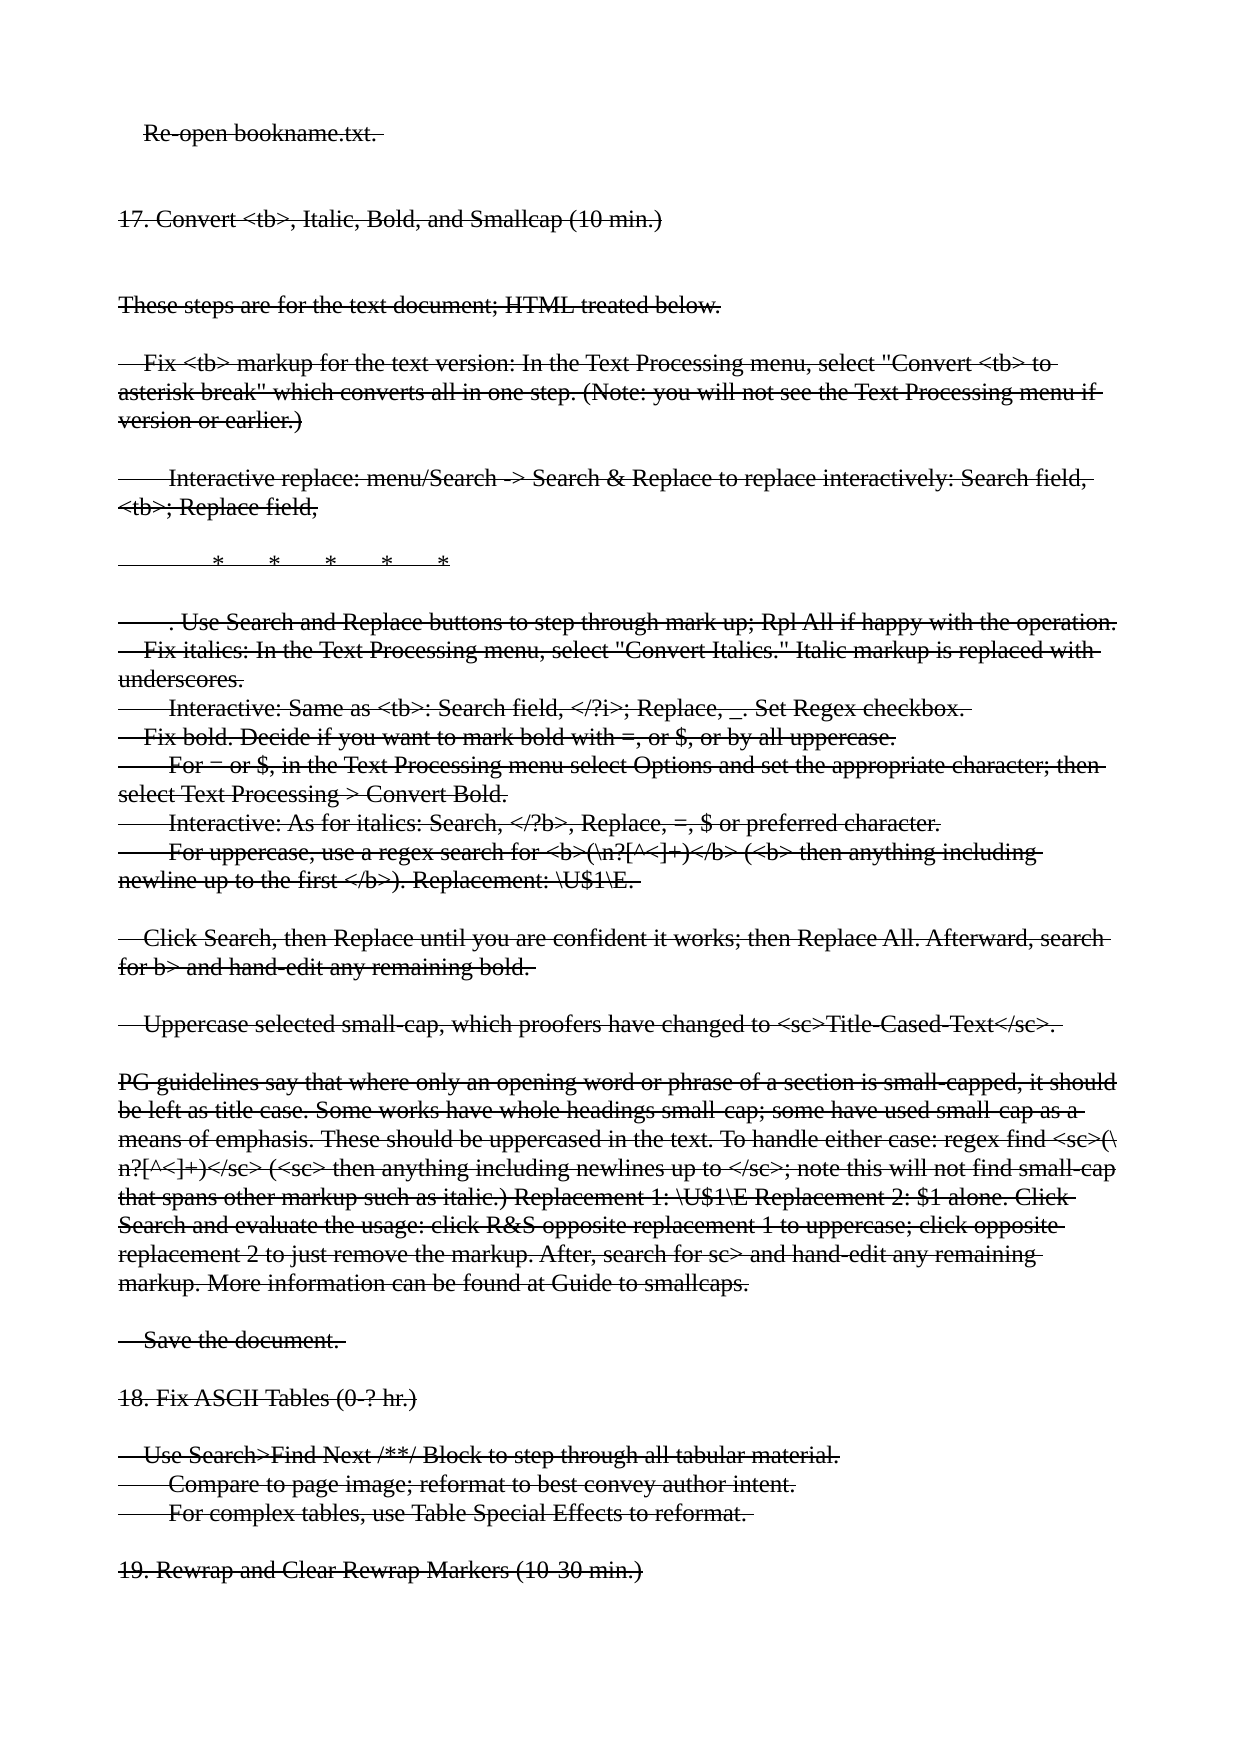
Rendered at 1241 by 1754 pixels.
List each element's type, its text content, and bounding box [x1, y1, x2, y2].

text * * * * * [118, 549, 1122, 578]
text For complex tables, use Table Special Effects to reformat. [118, 1498, 1122, 1527]
text . Use Search and Replace buttons to step through mark up; Rpl All if happy with the operation. [118, 607, 1122, 636]
text Fix italics: In the Text Processing menu, select "Convert Italics." Italic markup is replaced with underscores. [118, 636, 1122, 693]
text Interactive: Same as <tb>: Search field, </?i>; Replace, _. Set Regex checkbox. [118, 693, 1122, 722]
text Fix bold. Decide if you want to mark bold with =, or $, or by all uppercase. [118, 722, 1122, 751]
text Compare to page image; reformat to best convey author intent. [118, 1469, 1122, 1498]
text For = or $, in the Text Processing menu select Options and set the appropriate character; then select Text Processing > Convert Bold. [118, 751, 1122, 808]
text Interactive replace: menu/Search -> Search & Replace to replace interactively: Search field, <tb>; Replace field, [118, 463, 1122, 521]
text Use Search>Find Next /**/ Block to step through all tabular material. [118, 1441, 1122, 1469]
text 18. Fix ASCII Tables (0-? hr.) [118, 1383, 1122, 1412]
text Re-open bookname.txt. [118, 118, 1122, 147]
text Uppercase selected small-cap, which proofers have changed to <sc>Title-Cased-Text</sc>. [118, 1009, 1122, 1038]
text Click Search, then Replace until you are confident it works; then Replace All. Afterward, search for b> and hand-edit any remaining bold. [118, 923, 1122, 981]
text 17. Convert <tb>, Italic, Bold, and Smallcap (10 min.) [118, 204, 1122, 233]
text Fix <tb> markup for the text version: In the Text Processing menu, select "Convert <tb> to asterisk break" which converts all in one step. (Note: you will not see the Text Processing menu if version or earlier.) [118, 348, 1122, 434]
text For uppercase, use a regex search for <b>(\n?[^<]+)</b> (<b> then anything including newline up to the first </b>). Replacement: \U$1\E. [118, 837, 1122, 894]
text Save the document. [118, 1326, 1122, 1354]
text Interactive: As for italics: Search, </?b>, Replace, =, $ or preferred character. [118, 808, 1122, 837]
text 19. Rewrap and Clear Rewrap Markers (10-30 min.) [118, 1556, 1122, 1584]
text These steps are for the text document; HTML treated below. [118, 291, 1122, 319]
text PG guidelines say that where only an opening word or phrase of a section is small-capped, it should be left as title case. Some works have whole headings small-cap; some have used small-cap as a means of emphasis. These should be uppercased in the text. To handle either case: regex find <sc>(\n?[^<]+)</sc> (<sc> then anything including newlines up to </sc>; note this will not find small-cap that spans other markup such as italic.) Replacement 1: \U$1\E Replacement 2: $1 alone. Click Search and evaluate the usage: click R&S opposite replacement 1 to uppercase; click opposite replacement 2 to just remove the markup. After, search for sc> and hand-edit any remaining markup. More information can be found at Guide to smallcaps. [118, 1067, 1122, 1297]
